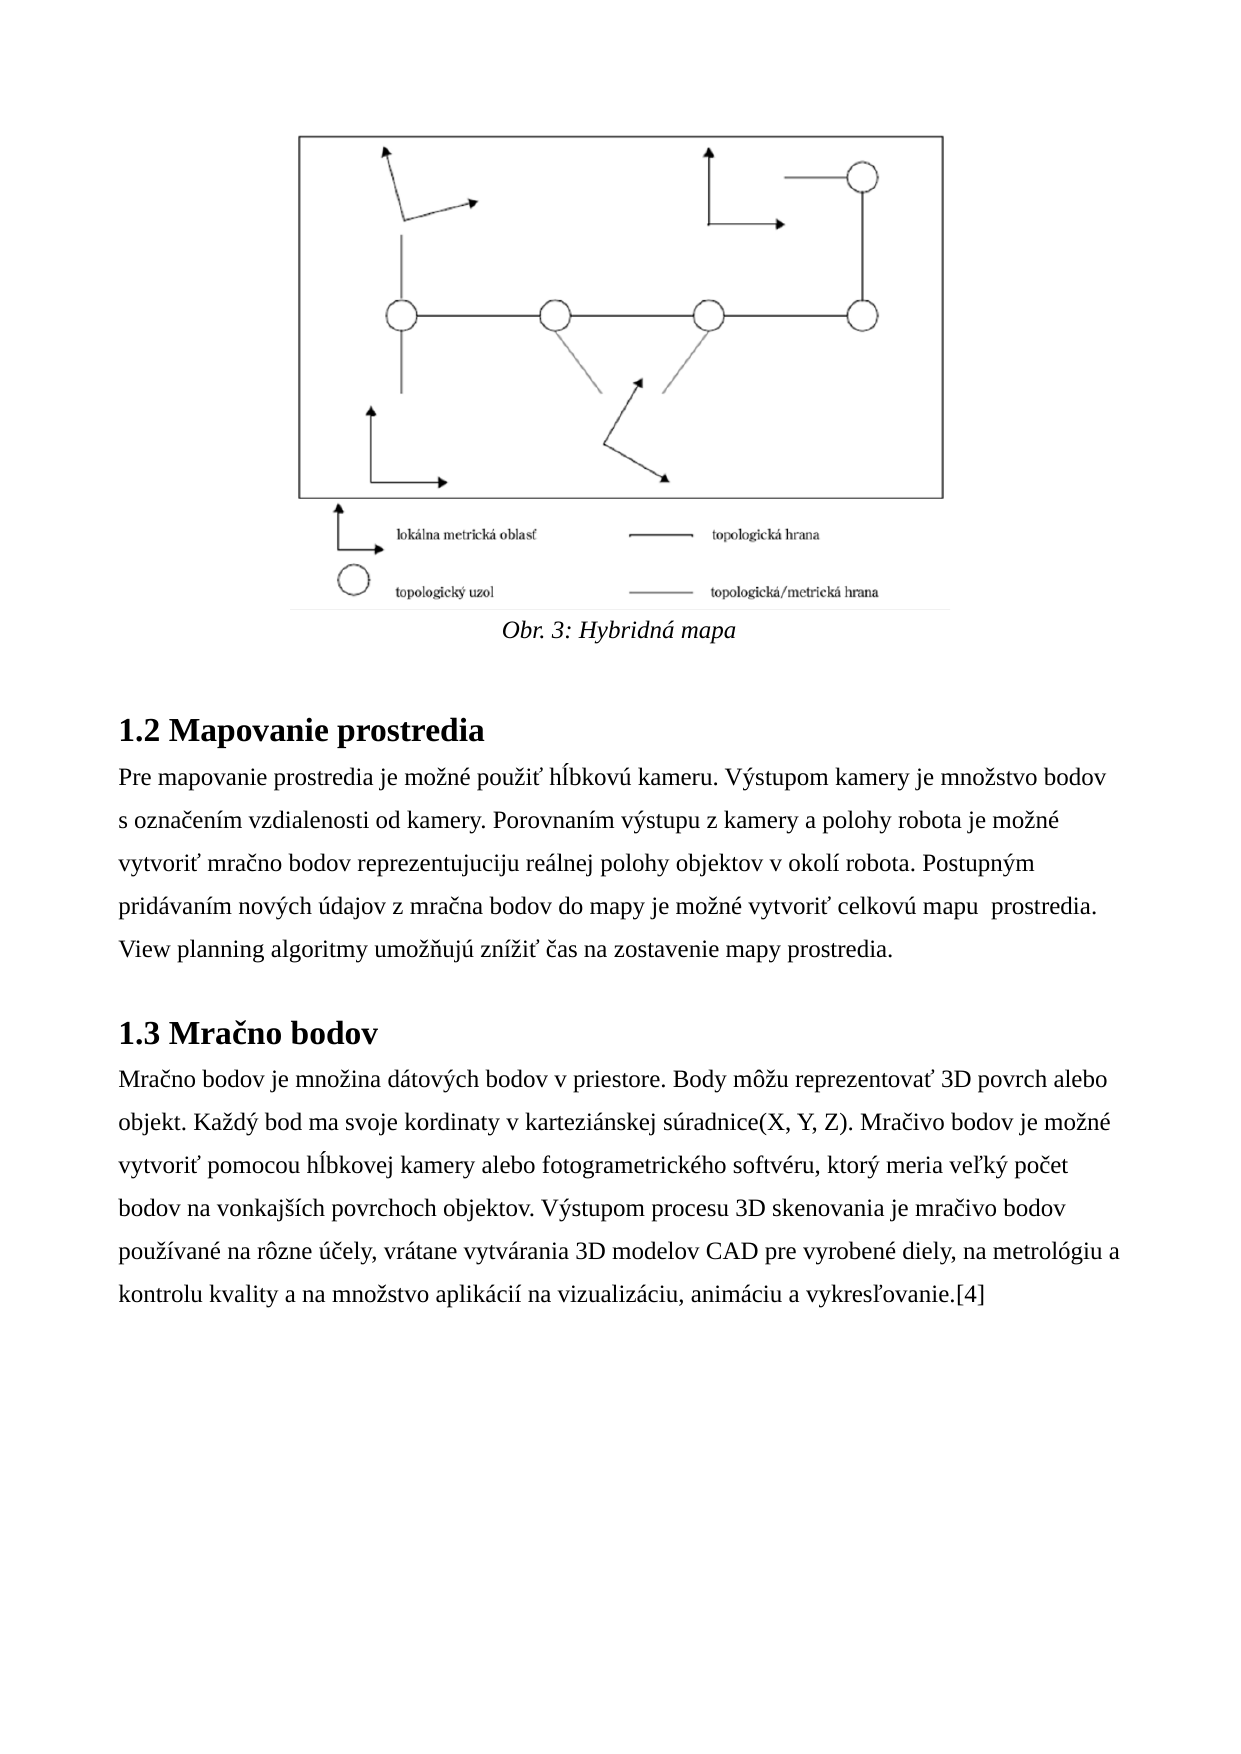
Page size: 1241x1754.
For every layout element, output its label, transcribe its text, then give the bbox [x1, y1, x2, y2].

subtitle Mapovanie prostredia [118, 711, 1122, 749]
text Mračno bodov je množina dátových bodov v priestore. Body môžu reprezentovať 3D povrch alebo objekt. Každý bod ma svoje kordinaty v karteziánskej súradnice(X, Y, Z). Mračivo bodov je možné vytvoriť pomocou hĺbkovej kamery alebo fotogrametrického softvéru, ktorý meria veľký počet bodov na vonkajších povrchoch objektov. Výstupom procesu 3D skenovania je mračivo bodov používané na rôzne účely, vrátane vytvárania 3D modelov CAD pre vyrobené diely, na metrológiu a kontrolu kvality a na množstvo aplikácií na vizualizáciu, animáciu a vykresľovanie.[4] [118, 1064, 1122, 1308]
text Obr. 3: Hybridná mapa [290, 610, 950, 643]
picture [290, 130, 951, 610]
subtitle Mračno bodov [118, 1013, 1122, 1051]
text Pre mapovanie prostredia je možné použiť hĺbkovú kameru. Výstupom kamery je množstvo bodov s označením vzdialenosti od kamery. Porovnaním výstupu z kamery a polohy robota je možné vytvoriť mračno bodov reprezentujuciju reálnej polohy objektov v okolí robota. Postupným pridávaním nových údajov z mračna bodov do mapy je možné vytvoriť celkovú mapu prostredia. View planning algoritmy umožňujú znížiť čas na zostavenie mapy prostredia. [118, 762, 1122, 963]
